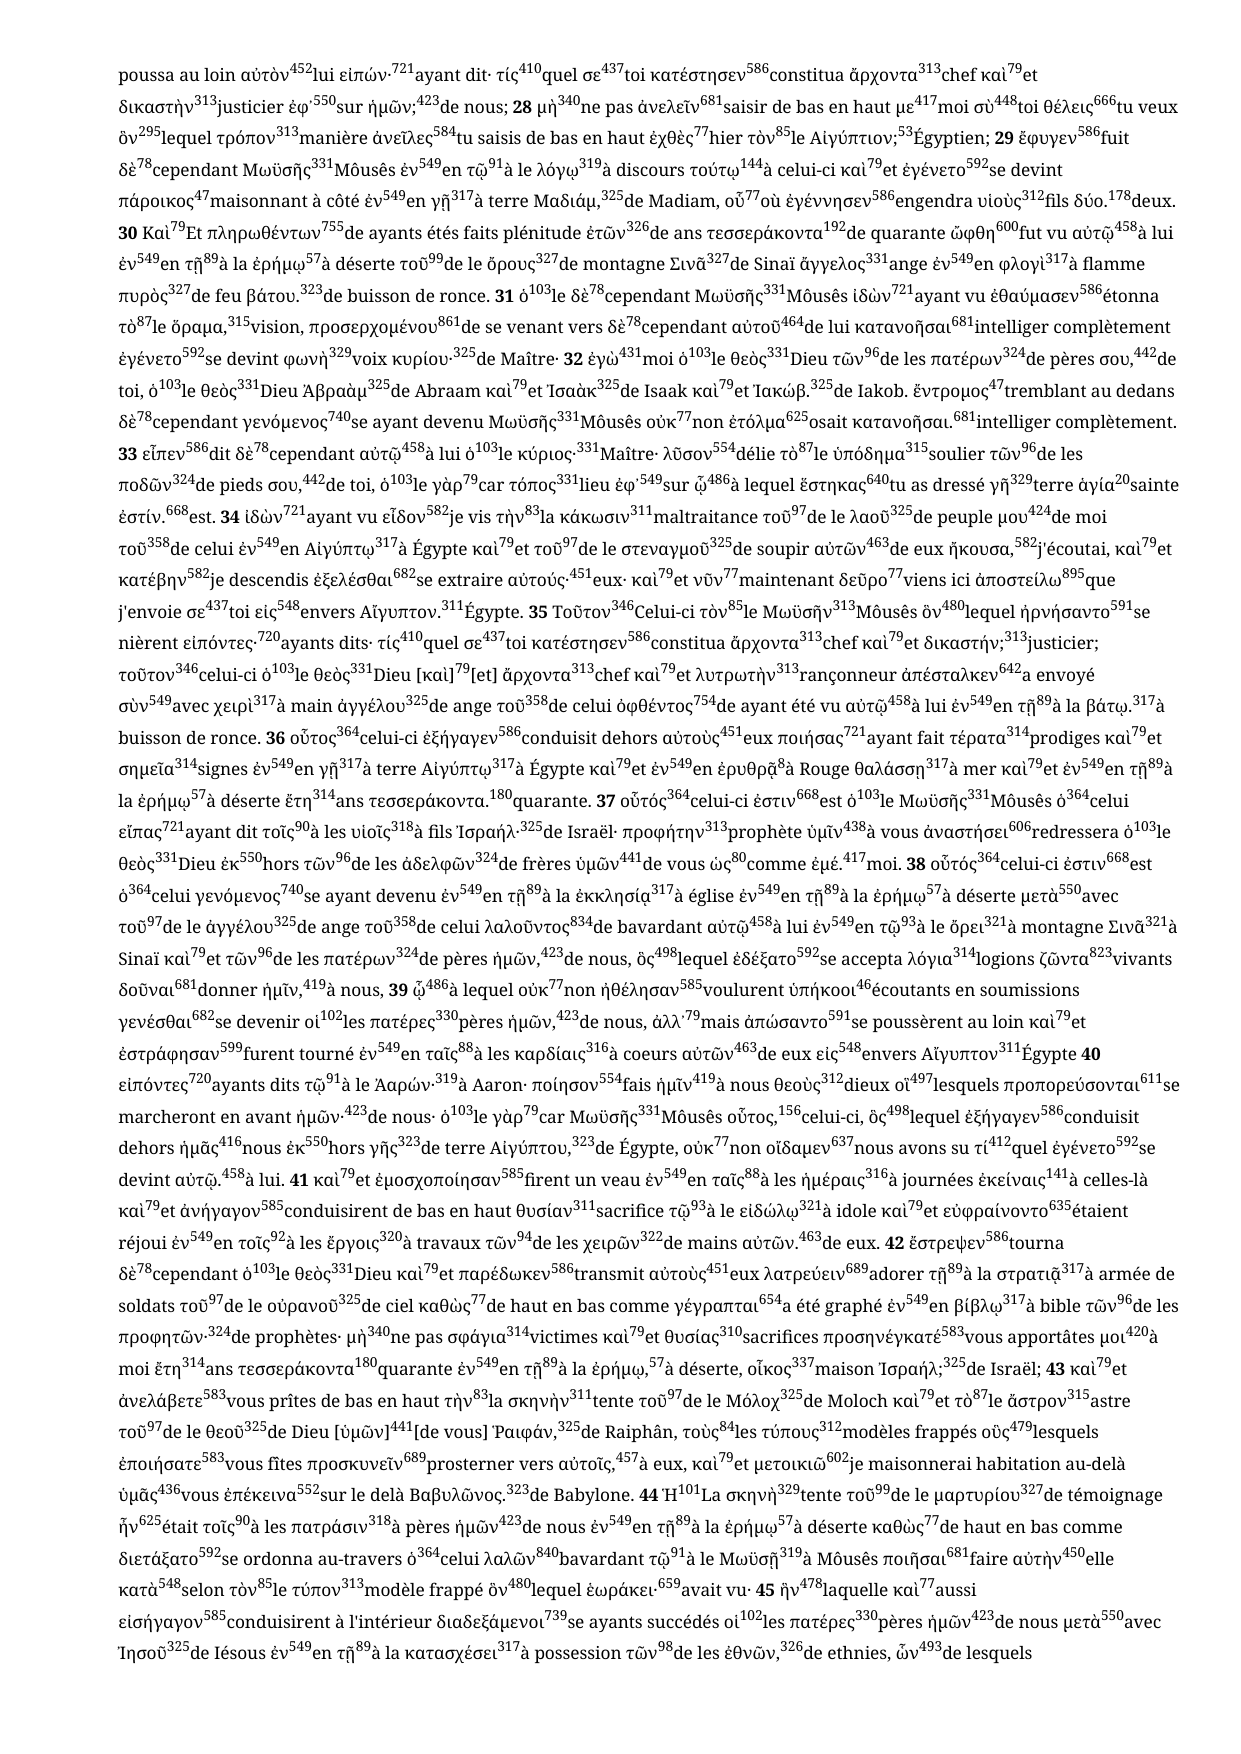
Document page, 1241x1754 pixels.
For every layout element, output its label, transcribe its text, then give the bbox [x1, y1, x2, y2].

text 1 Εἶπεν586Dit δὲ78cependant ὁ103le ἀρχιερεύς·331chef sacrificateur· εἰ340si ταῦτα365ces-ci οὕτως77ainsi ἔχει;668a; 2 ὁ469celui δὲ78cependant ἔφη·625déclarait· Ἄνδρες336Hommes ἀδελφοὶ336frères καὶ79et πατέρες,336pères, ἀκούσατε.553écoutez. Ὁ103Le θεὸς331Dieu τῆς95de la δόξης323de gloire ὤφθη600fut vu τῷ91à le πατρὶ319à père ἡμῶν423de nous Ἀβραὰμ319à Abraam ὄντι828à étant ἐν549en τῇ89à la Μεσοποταμίᾳ317à Mésopotamie πρὶν80avant ἢ340ou κατοικῆσαι681établir maison d'habitation αὐτὸν452lui ἐν549en Χαρρὰν317à Charran 3 καὶ79et εἶπεν586dit πρὸς548vers αὐτόν·452lui· ἔξελθε554sors ἐκ550hors τῆς95de la γῆς323de terre σου442de toi καὶ79et [ἐκ]550[hors] τῆς95de la συγγενείας323de parenté σου,442de toi, καὶ79et δεῦρο77viens ici εἰς548envers τὴν83la γῆν311terre ἣν478laquelle ἄν340le cas échéant σοι439à toi δείξω.602je montrerai. 4 τότε77alors ἐξελθὼν721ayant sorti ἐκ550hors γῆς323de terre Χαλδαίων324de Chaldéens κατῴκησεν586établit maison d'habitation ἐν549en Χαρράν.317à Charran. κἀκεῖθεν77et de là μετὰ548après τὸ348ce ἀποθανεῖν681mourir loin τὸν85le πατέρα313père αὐτοῦ464de lui μετῴκισεν586maisonna habitation au-delà αὐτὸν452lui εἰς548envers τὴν83la γῆν311terre ταύτην136celle-ci εἰς548envers ἣν478laquelle ὑμεῖς447vous νῦν77maintenant κατοικεῖτε,665vous établissez maison d'habitation, 5 καὶ79et οὐκ77non ἔδωκεν586donna αὐτῷ458à lui κληρονομίαν311héritage ἐν549en αὐτῇ456à elle οὐδὲ79non cependant βῆμα315estrade ποδὸς325de pied καὶ79et ἐπηγγείλατο592se promit δοῦναι681donner αὐτῷ458à lui εἰς548envers κατάσχεσιν311possession αὐτὴν450elle καὶ79et τῷ93à le σπέρματι321à semence αὐτοῦ464de lui μετ᾽548après αὐτόν,452lui, οὐκ77non ὄντος836de étant αὐτῷ458à lui τέκνου.327de enfant. 6 ἐλάλησεν586bavarda δὲ78cependant οὕτως77ainsi ὁ103le θεὸς331Dieu ὅτι80en ce que ἔσται612se sera τὸ105le σπέρμα333semence αὐτοῦ464de lui πάροικον49maisonnant à côté ἐν549en γῇ317à terre ἀλλοτρίᾳ119à d'autruie καὶ79et δουλώσουσιν605esclavageront αὐτὸ454lui καὶ79et κακώσουσιν605feront du mal ἔτη314ans τετρακόσια·180quatre cents· 7 καὶ79et τὸ87le ἔθνος315ethnie ᾧ488à lequel ἐὰν340si le cas échéant δουλεύσωσιν898que soient esclaves κρινῶ602je jugerai ἐγώ,431moi, ὁ103le θεὸς331Dieu εἶπεν,586dit, καὶ79et μετὰ548après ταῦτα347ces-ci ἐξελεύσονται611se sortiront καὶ79et λατρεύσουσίν605adoreront μοι420à moi ἐν549en τῷ91à le τόπῳ319à lieu τούτῳ.144à celui-ci. 8 καὶ79et ἔδωκεν586donna αὐτῷ458à lui διαθήκην311disposition περιτομῆς·323de circoncision· καὶ79et οὕτως77ainsi ἐγέννησεν586engendra τὸν85le Ἰσαὰκ313Isaak καὶ79et περιέτεμεν586circoncit αὐτὸν452lui τῇ89à la ἡμέρᾳ317à journée τῇ89à la ὀγδόῃ,206à huitième, καὶ79et Ἰσαὰκ331Isaak τὸν85le Ἰακώβ,313Iakob, καὶ79et Ἰακὼβ331Iakob τοὺς84les δώδεκα178douze πατριάρχας.312patriarches. 9 Καὶ79Et οἱ102les πατριάρχαι330patriarches ζηλώσαντες720ayants zélés τὸν85le Ἰωσὴφ313Ioseph ἀπέδοντο591se redonnèrent εἰς548envers Αἴγυπτον.311Égypte. καὶ79et ἦν625était ὁ103le θεὸς331Dieu μετ᾽550avec αὐτοῦ464de lui 10 καὶ79et ἐξείλατο592se extrait αὐτὸν452lui ἐκ550hors πασῶν278de toutes τῶν94de les θλίψεων322de oppressions αὐτοῦ464de lui καὶ79et ἔδωκεν586donna αὐτῷ458à lui χάριν311grâce καὶ79et σοφίαν311sagesse ἐναντίον552en-présence Φαραὼ325de Pharaon βασιλέως325de roi Αἰγύπτου323de Égypte καὶ79et κατέστησεν586constitua αὐτὸν452lui ἡγούμενον849se gouvernant ἐπ᾽548sur Αἴγυπτον311Égypte καὶ79et [ἐφ᾽]548[sur] ὅλον269tout entier τὸν85le οἶκον313maison αὐτοῦ.464de lui. 11 ἦλθεν586vint δὲ78cependant λιμὸς331famine ἐφ᾽548sur ὅλην267toute entière τὴν83la Αἴγυπτον311Égypte καὶ79et Χανάαν311Canaan καὶ79et θλῖψις329oppression μεγάλη,20grande, καὶ79et οὐχ77non εὑρίσκον624trouvaient χορτάσματα314fourrages οἱ102les πατέρες330pères ἡμῶν.423de nous. 12 ἀκούσας721ayant écouté δὲ78cependant Ἰακὼβ331Iakob ὄντα823étants σιτία314objets de froments εἰς548envers Αἴγυπτον311Égypte ἐξαπέστειλεν586envoya dehors τοὺς84les πατέρας312pères ἡμῶν423de nous πρῶτον.77premièrement. 13 καὶ79et ἐν549en τῷ93à le δευτέρῳ61à deuxième ἀνεγνωρίσθη600fut fait reconnaître Ἰωσὴφ331Ioseph τοῖς90à les ἀδελφοῖς318à frères αὐτοῦ464de lui καὶ79et φανερὸν49visible ἐγένετο592se devint τῷ91à le Φαραὼ319à Pharaon τὸ105le γένος333genre [τοῦ]97[de le] Ἰωσήφ.325de Ioseph. 14 ἀποστείλας721ayant envoyé δὲ78cependant Ἰωσὴφ331Ioseph μετεκαλέσατο592se appela avec au-delà Ἰακὼβ313Iakob τὸν85le πατέρα313père αὐτοῦ464de lui καὶ79et πᾶσαν267toute τὴν83la συγγένειαν311parenté ἐν549en ψυχαῖς316à âmes ἑβδομήκοντα182à soixante-dix πέντε.182à cinq. 15 καὶ79et κατέβη586descendit Ἰακὼβ331Iakob εἰς548envers Αἴγυπτον311Égypte καὶ79et ἐτελεύτησεν586parvint à l'achèvement αὐτὸς469lui καὶ79et οἱ102les πατέρες330pères ἡμῶν,423de nous, 16 καὶ79et μετετέθησαν599furent changé de place εἰς548envers Συχὲμ311Sichem καὶ79et ἐτέθησαν599furent posé ἐν549en τῷ93à le μνήματι321à monument ᾧ488à lequel ὠνήσατο592se acheta Ἀβραὰμ331Abraam τιμῆς323de valeur ἀργυρίου327de objet d'argent παρὰ550à côté τῶν96de les υἱῶν324de fils Ἑμμὼρ325de Emmor ἐν549en Συχέμ.317à Sichem. 17 Καθὼς80De haut en bas comme δὲ78cependant ἤγγιζεν625approchait ὁ103le χρόνος331temps τῆς95de la ἐπαγγελίας323de promesse ἧς490de laquelle ὡμολόγησεν586avoua ὁ103le θεὸς331Dieu τῷ91à le Ἀβραάμ,319à Abraam, ηὔξησεν586crût ὁ103le λαὸς331peuple καὶ79et ἐπληθύνθη600fut multiplié ἐν549en Αἰγύπτῳ317à Égypte 18 ἄχρι80jusqu'à l'extrémité οὗ494de lequel ἀνέστη586redressa βασιλεὺς331roi ἕτερος132autre-différent [ἐπ᾽548[sur Αἴγυπτον]311Égypte] ὃς498lequel οὐκ77non ᾔδει659avait su τὸν85le Ἰωσήφ.313Ioseph. 19 οὗτος469celui-ci κατασοφισάμενος740se ayant été fait trompé par sophisme contre τὸ87le γένος315genre ἡμῶν423de nous ἐκάκωσεν586fit du mal τοὺς84les πατέρας312pères [ἡμῶν]423[de nous] τοῦ360de ce ποιεῖν689faire τὰ86les βρέφη314bébés ἔκθετα54exposés αὐτῶν463de eux εἰς548envers τὸ348ce μὴ77ne pas ζῳογονεῖσθαι.692être devenu être vivant. 20 Ἐν549En ᾧ144à lequel καιρῷ319à moment ἐγεννήθη600fut engendré Μωϋσῆς331Môusês καὶ79et ἦν625était ἀστεῖος47cosmopolite τῷ91à le θεῷ·319à Dieu· ὃς498lequel ἀνετράφη600fut nourri de bas en haut μῆνας312mois τρεῖς178trois ἐν549en τῷ91à le οἴκῳ319à maison τοῦ97de le πατρός,325de père, 21 ἐκτεθέντος754de ayant été exposé δὲ78cependant αὐτοῦ464de lui ἀνείλατο592se saisit de bas en haut αὐτὸν452lui ἡ101la θυγάτηρ329fille Φαραὼ325de Pharaon καὶ79et ἀνεθρέψατο592se nourrit de bas en haut αὐτὸν452lui ἑαυτῇ531à elle-même εἰς548envers υἱόν.313fils. 22 καὶ79et ἐπαιδεύθη600fut éduqué Μωϋσῆς331Môusês [ἐν]549[en] πάσῃ273à toute σοφίᾳ317à sagesse Αἰγυπτίων,64de Égyptiens, ἦν625était δὲ78cependant δυνατὸς47puissant ἐν549en λόγοις318à discours καὶ79et ἔργοις320à travaux αὐτοῦ.464de lui. 23 Ὡς80Comme δὲ78cependant ἐπληροῦτο636était fait plénitude αὐτῷ458à lui τεσσερακονταετὴς22de quarante ans χρόνος,331temps, ἀνέβη586monta ἐπὶ548sur τὴν83la καρδίαν311coeur αὐτοῦ464de lui ἐπισκέψασθαι682se rendre supervision τοὺς84les ἀδελφοὺς312frères αὐτοῦ464de lui τοὺς84les υἱοὺς312fils Ἰσραήλ.325de Israël. 24 καὶ79et ἰδών721ayant vu τινα373un quelconque ἀδικούμενον875étant fait injustice ἠμύνατο592se défendit καὶ79et ἐποίησεν586fit ἐκδίκησιν311vengeance τῷ352à celui καταπονουμένῳ880à étant accablé de haut en bas πατάξας721ayant percuté τὸν85le Αἰγύπτιον.53Égyptien. 25 ἐνόμιζεν625faisait loi δὲ78cependant συνιέναι689comprendre τοὺς84les ἀδελφοὺς312frères [αὐτοῦ]464[de lui] ὅτι80en ce que ὁ103le θεὸς331Dieu διὰ550par χειρὸς323de main αὐτοῦ464de lui δίδωσιν668donne σωτηρίαν311sauvetage αὐτοῖς·457à eux· οἱ468ceux δὲ78cependant οὐ77non συνῆκαν.585comprirent. 26 τῇ89à la τε79en outre ἐπιούσῃ826à survenante ἡμέρᾳ317à journée ὤφθη600fut vu αὐτοῖς457à eux μαχομένοις854à se bataillants καὶ79et συνήλλασσεν625réconciliait ensemble αὐτοὺς451eux εἰς548envers εἰρήνην311paix εἰπών·721ayant dit· ἄνδρες,336hommes, ἀδελφοί330frères ἐστε·665vous êtes· ἱνατί77pourquoi ἀδικεῖτε665vous faites injustice ἀλλήλους;501les uns les autres; 27 ὁ364celui δὲ78cependant ἀδικῶν840faisant injustice τὸν245le πλησίον53prochain ἀπώσατο592se poussa au loin αὐτὸν452lui εἰπών·721ayant dit· τίς410quel σε437toi κατέστησεν586constitua ἄρχοντα313chef καὶ79et δικαστὴν313justicier ἐφ᾽550sur ἡμῶν;423de nous; 28 μὴ340ne pas ἀνελεῖν681saisir de bas en haut με417moi σὺ448toi θέλεις666tu veux ὃν295lequel τρόπον313manière ἀνεῖλες584tu saisis de bas en haut ἐχθὲς77hier τὸν85le Αἰγύπτιον;53Égyptien; 29 ἔφυγεν586fuit δὲ78cependant Μωϋσῆς331Môusês ἐν549en τῷ91à le λόγῳ319à discours τούτῳ144à celui-ci καὶ79et ἐγένετο592se devint πάροικος47maisonnant à côté ἐν549en γῇ317à terre Μαδιάμ,325de Madiam, οὗ77où ἐγέννησεν586engendra υἱοὺς312fils δύο.178deux. 30 Καὶ79Et πληρωθέντων755de ayants étés faits plénitude ἐτῶν326de ans τεσσεράκοντα192de quarante ὤφθη600fut vu αὐτῷ458à lui ἐν549en τῇ89à la ἐρήμῳ57à déserte τοῦ99de le ὄρους327de montagne Σινᾶ327de Sinaï ἄγγελος331ange ἐν549en φλογὶ317à flamme πυρὸς327de feu βάτου.323de buisson de ronce. 31 ὁ103le δὲ78cependant Μωϋσῆς331Môusês ἰδὼν721ayant vu ἐθαύμασεν586étonna τὸ87le ὅραμα,315vision, προσερχομένου861de se venant vers δὲ78cependant αὐτοῦ464de lui κατανοῆσαι681intelliger complètement ἐγένετο592se devint φωνὴ329voix κυρίου·325de Maître· 32 ἐγὼ431moi ὁ103le θεὸς331Dieu τῶν96de les πατέρων324de pères σου,442de toi, ὁ103le θεὸς331Dieu Ἀβραὰμ325de Abraam καὶ79et Ἰσαὰκ325de Isaak καὶ79et Ἰακώβ.325de Iakob. ἔντρομος47tremblant au dedans δὲ78cependant γενόμενος740se ayant devenu Μωϋσῆς331Môusês οὐκ77non ἐτόλμα625osait κατανοῆσαι.681intelliger complètement. 33 εἶπεν586dit δὲ78cependant αὐτῷ458à lui ὁ103le κύριος·331Maître· λῦσον554délie τὸ87le ὑπόδημα315soulier τῶν96de les ποδῶν324de pieds σου,442de toi, ὁ103le γὰρ79car τόπος331lieu ἐφ᾽549sur ᾧ486à lequel ἕστηκας640tu as dressé γῆ329terre ἁγία20sainte ἐστίν.668est. 34 ἰδὼν721ayant vu εἶδον582je vis τὴν83la κάκωσιν311maltraitance τοῦ97de le λαοῦ325de peuple μου424de moi τοῦ358de celui ἐν549en Αἰγύπτῳ317à Égypte καὶ79et τοῦ97de le στεναγμοῦ325de soupir αὐτῶν463de eux ἤκουσα,582j'écoutai, καὶ79et κατέβην582je descendis ἐξελέσθαι682se extraire αὐτούς·451eux· καὶ79et νῦν77maintenant δεῦρο77viens ici ἀποστείλω895que j'envoie σε437toi εἰς548envers Αἴγυπτον.311Égypte. 35 Τοῦτον346Celui-ci τὸν85le Μωϋσῆν313Môusês ὃν480lequel ἠρνήσαντο591se nièrent εἰπόντες·720ayants dits· τίς410quel σε437toi κατέστησεν586constitua ἄρχοντα313chef καὶ79et δικαστήν;313justicier; τοῦτον346celui-ci ὁ103le θεὸς331Dieu [καὶ]79[et] ἄρχοντα313chef καὶ79et λυτρωτὴν313rançonneur ἀπέσταλκεν642a envoyé σὺν549avec χειρὶ317à main ἀγγέλου325de ange τοῦ358de celui ὀφθέντος754de ayant été vu αὐτῷ458à lui ἐν549en τῇ89à la βάτῳ.317à buisson de ronce. 36 οὗτος364celui-ci ἐξήγαγεν586conduisit dehors αὐτοὺς451eux ποιήσας721ayant fait τέρατα314prodiges καὶ79et σημεῖα314signes ἐν549en γῇ317à terre Αἰγύπτῳ317à Égypte καὶ79et ἐν549en ἐρυθρᾷ8à Rouge θαλάσσῃ317à mer καὶ79et ἐν549en τῇ89à la ἐρήμῳ57à déserte ἔτη314ans τεσσεράκοντα.180quarante. 37 οὗτός364celui-ci ἐστιν668est ὁ103le Μωϋσῆς331Môusês ὁ364celui εἴπας721ayant dit τοῖς90à les υἱοῖς318à fils Ἰσραήλ·325de Israël· προφήτην313prophète ὑμῖν438à vous ἀναστήσει606redressera ὁ103le θεὸς331Dieu ἐκ550hors τῶν96de les ἀδελφῶν324de frères ὑμῶν441de vous ὡς80comme ἐμέ.417moi. 38 οὗτός364celui-ci ἐστιν668est ὁ364celui γενόμενος740se ayant devenu ἐν549en τῇ89à la ἐκκλησίᾳ317à église ἐν549en τῇ89à la ἐρήμῳ57à déserte μετὰ550avec τοῦ97de le ἀγγέλου325de ange τοῦ358de celui λαλοῦντος834de bavardant αὐτῷ458à lui ἐν549en τῷ93à le ὄρει321à montagne Σινᾶ321à Sinaï καὶ79et τῶν96de les πατέρων324de pères ἡμῶν,423de nous, ὃς498lequel ἐδέξατο592se accepta λόγια314logions ζῶντα823vivants δοῦναι681donner ἡμῖν,419à nous, 39 ᾧ486à lequel οὐκ77non ἠθέλησαν585voulurent ὑπήκοοι46écoutants en soumissions γενέσθαι682se devenir οἱ102les πατέρες330pères ἡμῶν,423de nous, ἀλλ᾽79mais ἀπώσαντο591se poussèrent au loin καὶ79et ἐστράφησαν599furent tourné ἐν549en ταῖς88à les καρδίαις316à coeurs αὐτῶν463de eux εἰς548envers Αἴγυπτον311Égypte 40 εἰπόντες720ayants dits τῷ91à le Ἀαρών·319à Aaron· ποίησον554fais ἡμῖν419à nous θεοὺς312dieux οἳ497lesquels προπορεύσονται611se marcheront en avant ἡμῶν·423de nous· ὁ103le γὰρ79car Μωϋσῆς331Môusês οὗτος,156celui-ci, ὃς498lequel ἐξήγαγεν586conduisit dehors ἡμᾶς416nous ἐκ550hors γῆς323de terre Αἰγύπτου,323de Égypte, οὐκ77non οἴδαμεν637nous avons su τί412quel ἐγένετο592se devint αὐτῷ.458à lui. 41 καὶ79et ἐμοσχοποίησαν585firent un veau ἐν549en ταῖς88à les ἡμέραις316à journées ἐκείναις141à celles-là καὶ79et ἀνήγαγον585conduisirent de bas en haut θυσίαν311sacrifice τῷ93à le εἰδώλῳ321à idole καὶ79et εὐφραίνοντο635étaient réjoui ἐν549en τοῖς92à les ἔργοις320à travaux τῶν94de les χειρῶν322de mains αὐτῶν.463de eux. 42 ἔστρεψεν586tourna δὲ78cependant ὁ103le θεὸς331Dieu καὶ79et παρέδωκεν586transmit αὐτοὺς451eux λατρεύειν689adorer τῇ89à la στρατιᾷ317à armée de soldats τοῦ97de le οὐρανοῦ325de ciel καθὼς77de haut en bas comme γέγραπται654a été graphé ἐν549en βίβλῳ317à bible τῶν96de les προφητῶν·324de prophètes· μὴ340ne pas σφάγια314victimes καὶ79et θυσίας310sacrifices προσηνέγκατέ583vous apportâtes μοι420à moi ἔτη314ans τεσσεράκοντα180quarante ἐν549en τῇ89à la ἐρήμῳ,57à déserte, οἶκος337maison Ἰσραήλ;325de Israël; 43 καὶ79et ἀνελάβετε583vous prîtes de bas en haut τὴν83la σκηνὴν311tente τοῦ97de le Μόλοχ325de Moloch καὶ79et τὸ87le ἄστρον315astre τοῦ97de le θεοῦ325de Dieu [ὑμῶν]441[de vous] Ῥαιφάν,325de Raiphân, τοὺς84les τύπους312modèles frappés οὓς479lesquels ἐποιήσατε583vous fîtes προσκυνεῖν689prosterner vers αὐτοῖς,457à eux, καὶ79et μετοικιῶ602je maisonnerai habitation au-delà ὑμᾶς436vous ἐπέκεινα552sur le delà Βαβυλῶνος.323de Babylone. 44 Ἡ101La σκηνὴ329tente τοῦ99de le μαρτυρίου327de témoignage ἦν625était τοῖς90à les πατράσιν318à pères ἡμῶν423de nous ἐν549en τῇ89à la ἐρήμῳ57à déserte καθὼς77de haut en bas comme διετάξατο592se ordonna au-travers ὁ364celui λαλῶν840bavardant τῷ91à le Μωϋσῇ319à Môusês ποιῆσαι681faire αὐτὴν450elle κατὰ548selon τὸν85le τύπον313modèle frappé ὃν480lequel ἑωράκει·659avait vu· 45 ἣν478laquelle καὶ77aussi εἰσήγαγον585conduisirent à l'intérieur διαδεξάμενοι739se ayants succédés οἱ102les πατέρες330pères ἡμῶν423de nous μετὰ550avec Ἰησοῦ325de Iésous ἐν549en τῇ89à la κατασχέσει317à possession τῶν98de les ἐθνῶν,326de ethnies, ὧν493de lesquels ἐξῶσεν586expulsa ὁ103le θεὸς331Dieu ἀπὸ550au loin προσώπου327de face τῶν96de les πατέρων324de pères ἡμῶν423de nous ἕως552jusqu'à ce que τῶν94de les ἡμερῶν322de journées Δαυίδ,325de Dauid, 46 ὃς498lequel εὗρεν586trouva χάριν311grâce ἐνώπιον552en devant τοῦ97de le θεοῦ325de Dieu καὶ79et ᾐτήσατο592se demanda εὑρεῖν681trouver σκήνωμα315campement τῷ91à le οἴκῳ319à maison Ἰακώβ.325de Iakob. 47 Σολομὼν331Solomon δὲ78cependant οἰκοδόμησεν586édifia en maison αὐτῷ458à lui οἶκον.313maison. 48 ἀλλ᾽79mais οὐχ77non ὁ103le ὕψιστος71très haut ἐν549en χειροποιήτοις58à faits de mains κατοικεῖ,668établit maison d'habitation, καθὼς80de haut en bas comme ὁ103le προφήτης331prophète λέγει·668dit· 49 ὁ103le οὐρανός331ciel μοι420à moi θρόνος,331trône, ἡ101la δὲ78cependant γῆ329terre ὑποπόδιον333sous-pied τῶν96de les ποδῶν324de pieds μου·424de moi· ποῖον162quel οἶκον313maison οἰκοδομήσετέ603vous édifierez en maison μοι,420à moi, λέγει668dit κύριος,331Maître, ἢ79ou τίς174quel τόπος331lieu τῆς95de la καταπαύσεώς323de pause de haut en bas μου;424de moi; 50 οὐχὶ340non pas ἡ101la χείρ329main μου424de moi ἐποίησεν586fit ταῦτα347ces-ci πάντα;270tous; 51 Σκληροτράχηλοι75De cous durs καὶ79et ἀπερίτμητοι75incirconcis καρδίαις316à coeurs καὶ79et τοῖς92à les ὠσίν,320à oreilles, ὑμεῖς447vous ἀεὶ77toujours τῷ93à le πνεύματι321à souffle τῷ93à le ἁγίῳ12à saint ἀντιπίπτετε665vous tombez contre ὡς80comme οἱ102les πατέρες330pères ὑμῶν441de vous καὶ77aussi ὑμεῖς.447vous. 52 τίνα397quel τῶν96de les προφητῶν324de prophètes οὐκ77non ἐδίωξαν585poursuivirent οἱ102les πατέρες330pères ὑμῶν;441de vous; καὶ79et ἀπέκτειναν585tuèrent catégoriquement τοὺς345ceux προκαταγγείλαντας706ayants annoncés de haut en bas d'avance περὶ550autour τῆς95de la ἐλεύσεως323de venue τοῦ97de le δικαίου,65de juste, οὗ492de lequel νῦν77maintenant ὑμεῖς447vous προδόται330traîtres καὶ79et φονεῖς330meurtriers ἐγένεσθε,589vous vous devîntes, 53 οἵτινες497lesquels des quelconques ἐλάβετε583vous prîtes τὸν85le νόμον313loi εἰς548envers διαταγὰς310commandes traversantes ἀγγέλων324de anges καὶ79et οὐκ77non ἐφυλάξατε.583vous gardiennâtes. 54 Ἀκούοντες839Écoutants δὲ78cependant ταῦτα347ces-ci διεπρίοντο635étaient scié au travers ταῖς88à les καρδίαις316à coeurs αὐτῶν463de eux καὶ79et ἔβρυχον624grinçaient τοὺς244les ὀδόντας312dents ἐπ᾽548sur αὐτόν.452lui. 55 ὑπάρχων840subsistant δὲ78cependant πλήρης47de plénitude πνεύματος327de souffle ἁγίου18de saint ἀτενίσας721ayant regardé fixement εἰς548envers τὸν85le οὐρανὸν313ciel εἶδεν586vit δόξαν311gloire θεοῦ325de Dieu καὶ79et Ἰησοῦν313Iésous ἑστῶτα770ayant dressé ἐκ550hors δεξιῶν66de droits τοῦ97de le θεοῦ325de Dieu 56 καὶ79et εἶπεν·586dit· ἰδοὺ306voici θεωρῶ664j'observe τοὺς84les οὐρανοὺς312cieux διηνοιγμένους795ayants étés entrouverts καὶ79et τὸν85le υἱὸν313fils τοῦ97de le ἀνθρώπου325de être humain ἐκ550hors δεξιῶν66de droits ἑστῶτα770ayant dressé τοῦ97de le θεοῦ.325de Dieu. 57 κράξαντες720ayants croassés δὲ78cependant φωνῇ317à voix μεγάλῃ8à grande συνέσχον585tinrent ensemble τὰ86les ὦτα314oreilles αὐτῶν463de eux καὶ79et ὥρμησαν585ruèrent ὁμοθυμαδὸν77en même fureur ἐπ᾽548sur αὐτὸν452lui 58 καὶ79et ἐκβαλόντες720ayants éjectés ἔξω552au-dehors τῆς95de la πόλεως323de cité ἐλιθοβόλουν.624jetaient des pierres. καὶ79et οἱ102les μάρτυρες330témoins ἀπέθεντο591se déposèrent τὰ86les ἱμάτια314himations αὐτῶν463de eux παρὰ548à côté τοὺς84les πόδας312pieds νεανίου325de adolescent καλουμένου885de étant appelé Σαύλου,325de Saul, 59 καὶ79et ἐλιθοβόλουν624jetaient des pierres τὸν85le Στέφανον313Stephanos ἐπικαλούμενον849se surnommant καὶ79et λέγοντα·822disant· κύριε337Maître Ἰησοῦ,337Iésous, δέξαι558te accepte τὸ87le πνεῦμά315souffle μου.424de moi. 60 θεὶς721ayant posé δὲ78cependant τὰ246les γόνατα314genoux ἔκραξεν586croassa φωνῇ317à voix μεγάλῃ·8à grande· κύριε,337Maître, μὴ77ne pas στήσῃς897que tu dresses αὐτοῖς457à eux ταύτην136celle-ci τὴν83la ἁμαρτίαν.311faute. καὶ79et τοῦτο348ce-ci εἰπὼν721ayant dit ἐκοιμήθη.600fut mis au coucher. [118, 59, 1181, 1665]
